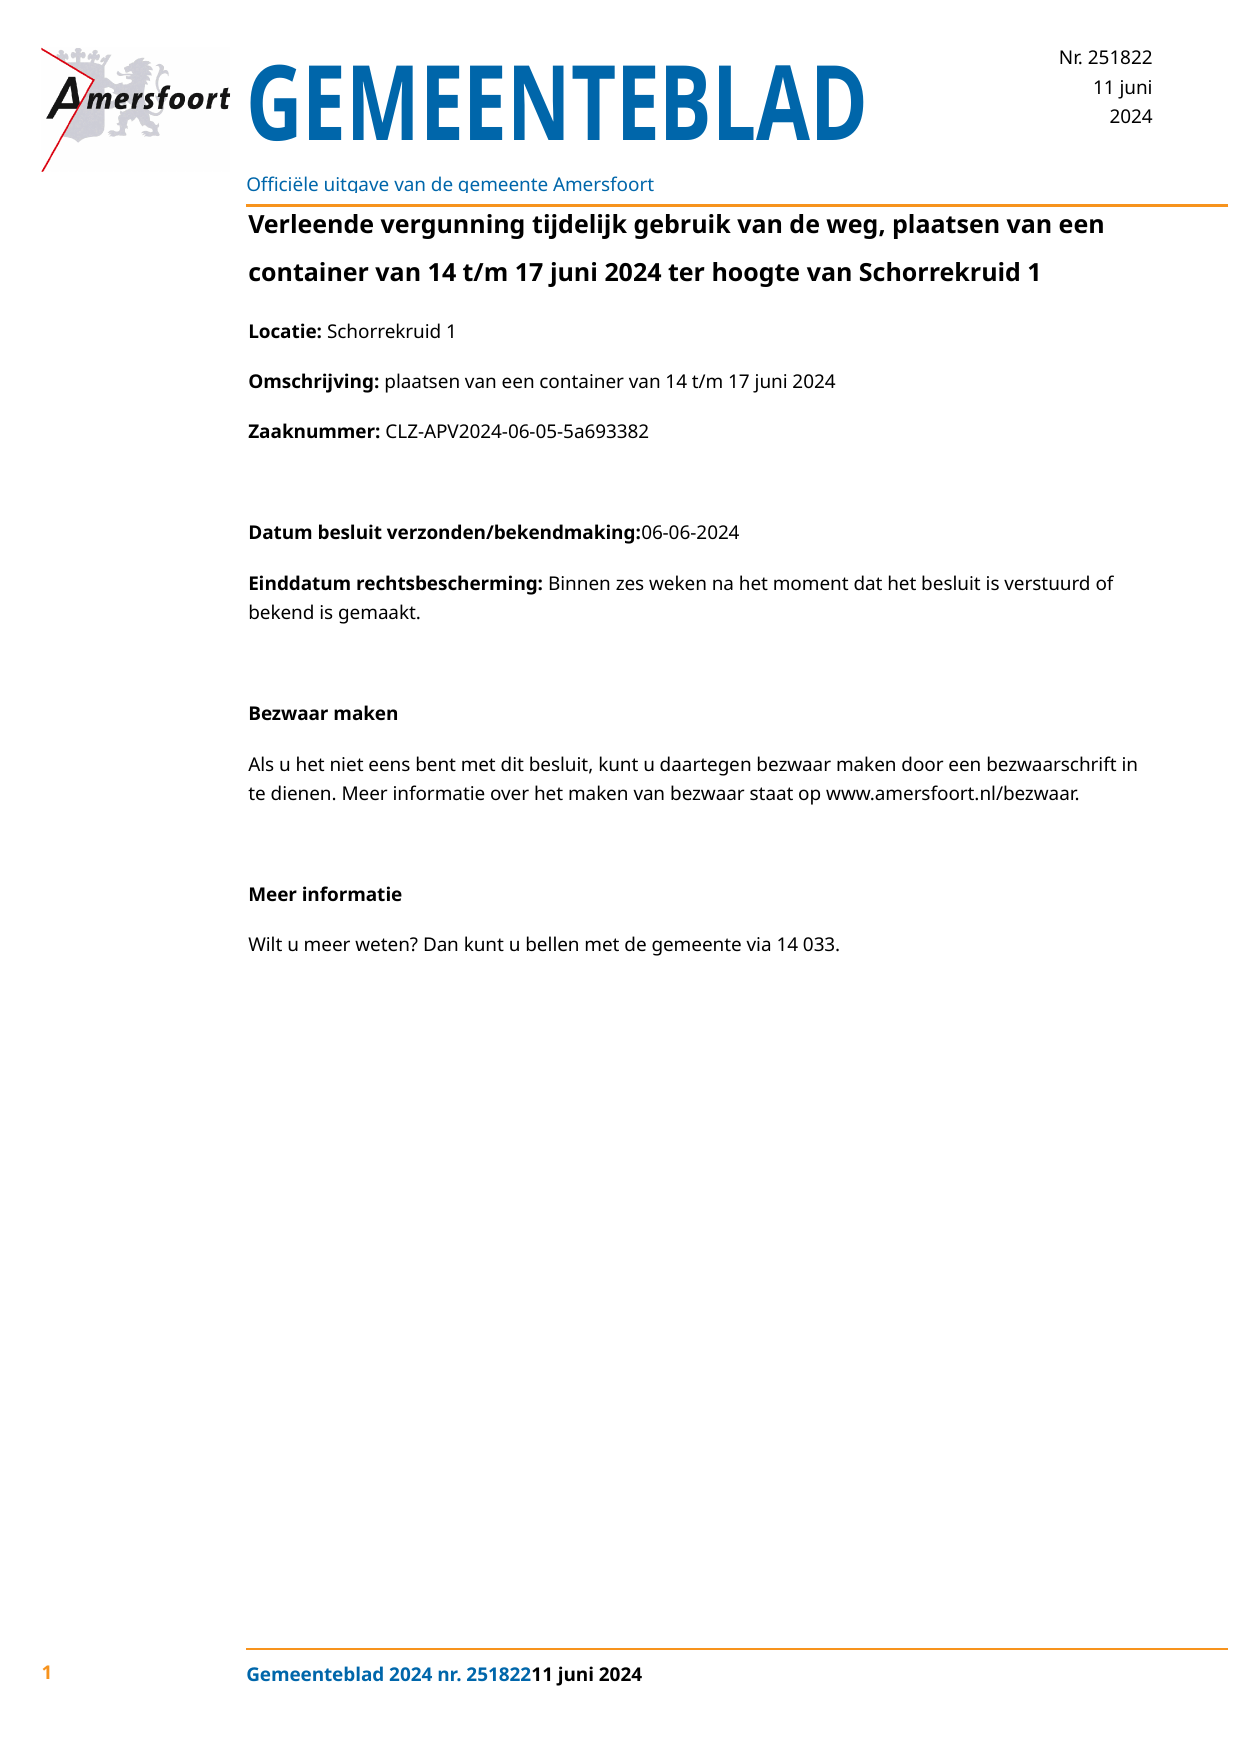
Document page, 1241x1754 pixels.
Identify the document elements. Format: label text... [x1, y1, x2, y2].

text Meer informatie [248, 881, 1152, 907]
text Verleende vergunning tijdelijk gebruik van de weg, plaatsen van een container van 14 t/m 17 juni 2024 ter hoogte van Schorrekruid 1 [248, 207, 1152, 288]
text Wilt u meer weten? Dan kunt u bellen met de gemeente via 14 033. [248, 932, 1152, 957]
picture [41, 47, 231, 172]
text Omschrijving: plaatsen van een container van 14 t/m 17 juni 2024 [248, 368, 1152, 394]
text Locatie: Schorrekruid 1 [248, 318, 1152, 344]
text Zaaknummer: CLZ-APV2024-06-05-5a693382 [248, 419, 1152, 444]
text Einddatum rechtsbescherming: Binnen zes weken na het moment dat het besluit is verstuurd of bekend is gemaakt. [248, 570, 1152, 625]
text Datum besluit verzonden/bekendmaking:06-06-2024 [248, 519, 1152, 545]
text Bezwaar maken [248, 700, 1152, 726]
text Als u het niet eens bent met dit besluit, kunt u daartegen bezwaar maken door een bezwaarschrift in te dienen. Meer informatie over het maken van bezwaar staat op www.amersfoort.nl/bezwaar. [248, 751, 1152, 806]
